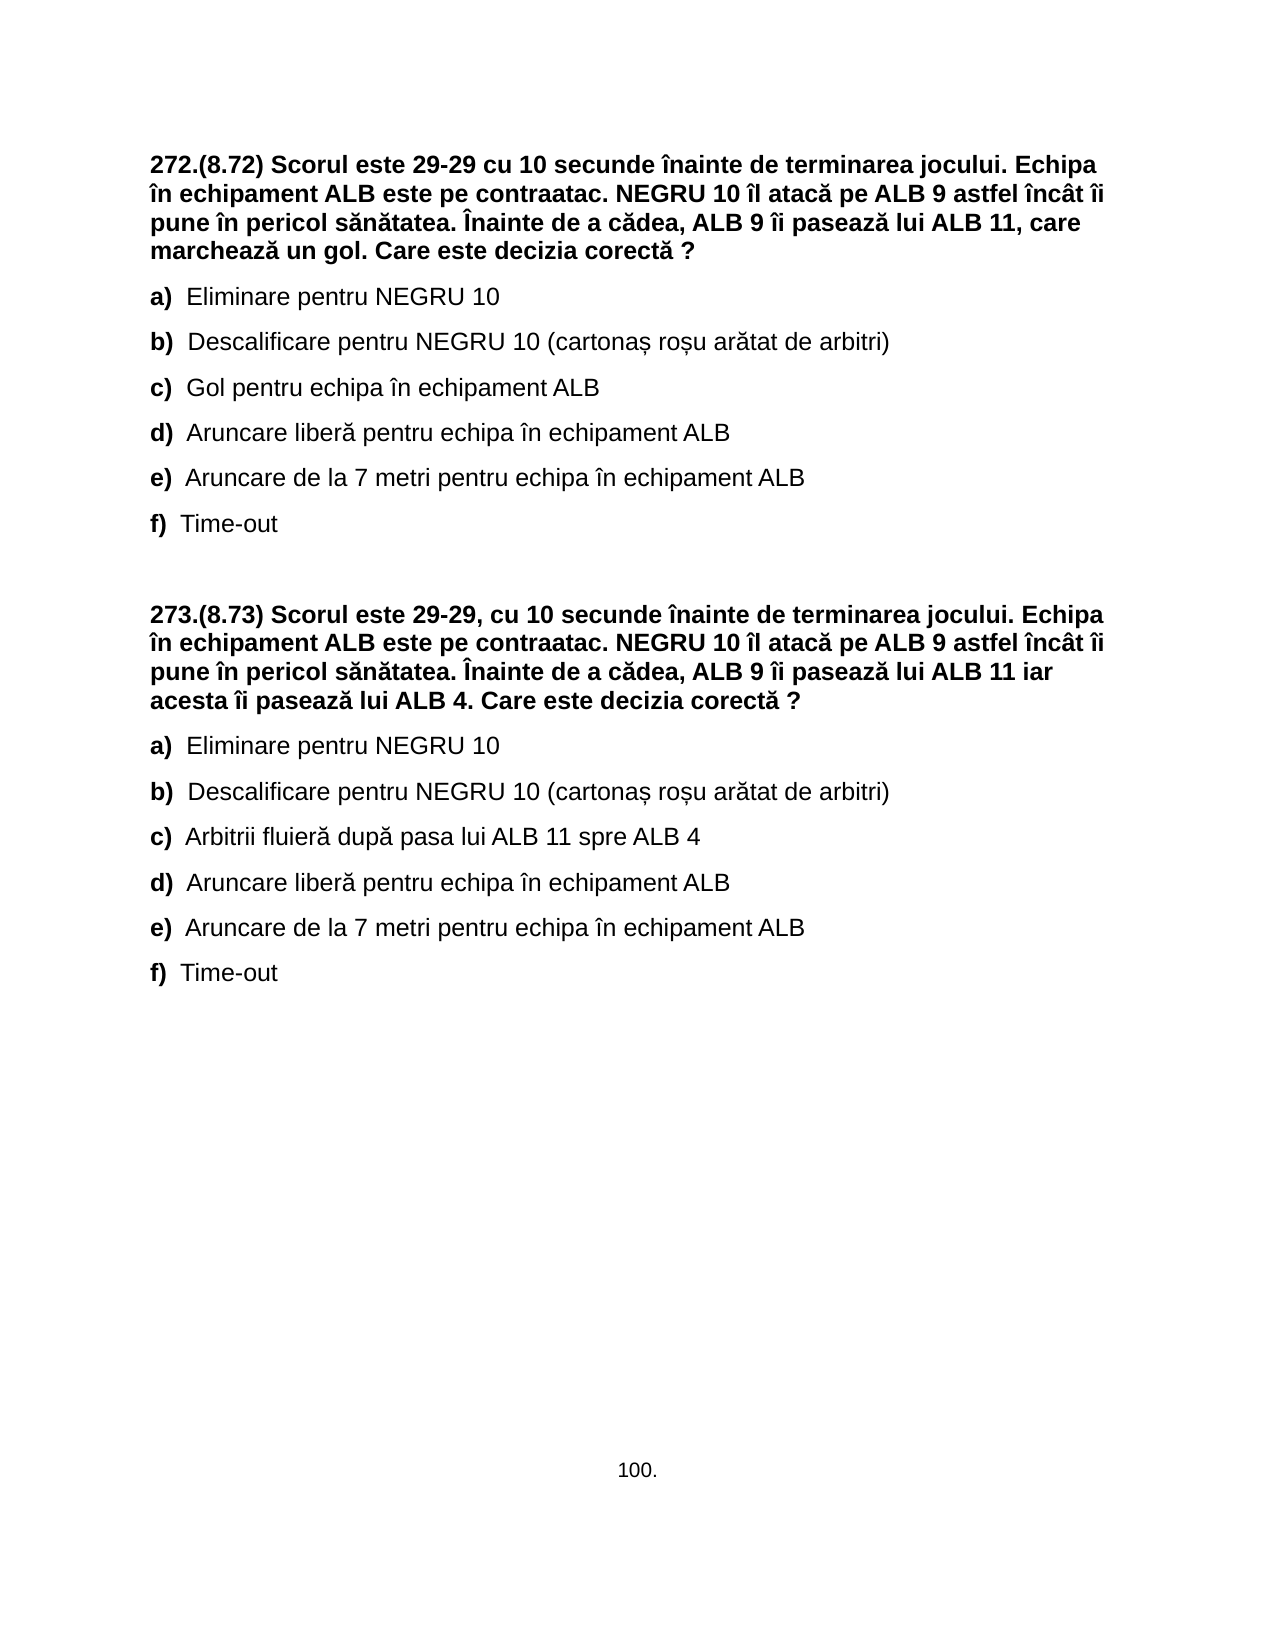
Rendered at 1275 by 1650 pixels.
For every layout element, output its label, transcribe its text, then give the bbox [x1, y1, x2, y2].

text e) Aruncare de la 7 metri pentru echipa în echipament ALB [150, 913, 1125, 942]
text a) Eliminare pentru NEGRU 10 [150, 282, 1125, 310]
text e) Aruncare de la 7 metri pentru echipa în echipament ALB [150, 463, 1125, 492]
text 100. [150, 1458, 1125, 1482]
text d) Aruncare liberă pentru echipa în echipament ALB [150, 867, 1125, 896]
text f) Time-out [150, 509, 1125, 537]
text d) Aruncare liberă pentru echipa în echipament ALB [150, 418, 1125, 447]
text 272.(8.72) Scorul este 29-29 cu 10 secunde înainte de terminarea jocului. Echipa în echipament ALB este pe contraatac. NEGRU 10 îl atacă pe ALB 9 astfel încât îi pune în pericol sănătatea. Înainte de a cădea, ALB 9 îi pasează lui ALB 11, care marchează un gol. Care este decizia corectă ? [150, 150, 1125, 265]
text 273.(8.73) Scorul este 29-29, cu 10 secunde înainte de terminarea jocului. Echipa în echipament ALB este pe contraatac. NEGRU 10 îl atacă pe ALB 9 astfel încât îi pune în pericol sănătatea. Înainte de a cădea, ALB 9 îi pasează lui ALB 11 iar acesta îi pasează lui ALB 4. Care este decizia corectă ? [150, 599, 1125, 714]
text f) Time-out [150, 958, 1125, 987]
text c) Gol pentru echipa în echipament ALB [150, 372, 1125, 401]
text b) Descalificare pentru NEGRU 10 (cartonaș roșu arătat de arbitri) [150, 327, 1125, 356]
text b) Descalificare pentru NEGRU 10 (cartonaș roșu arătat de arbitri) [150, 777, 1125, 805]
text c) Arbitrii fluieră după pasa lui ALB 11 spre ALB 4 [150, 822, 1125, 851]
text a) Eliminare pentru NEGRU 10 [150, 731, 1125, 760]
